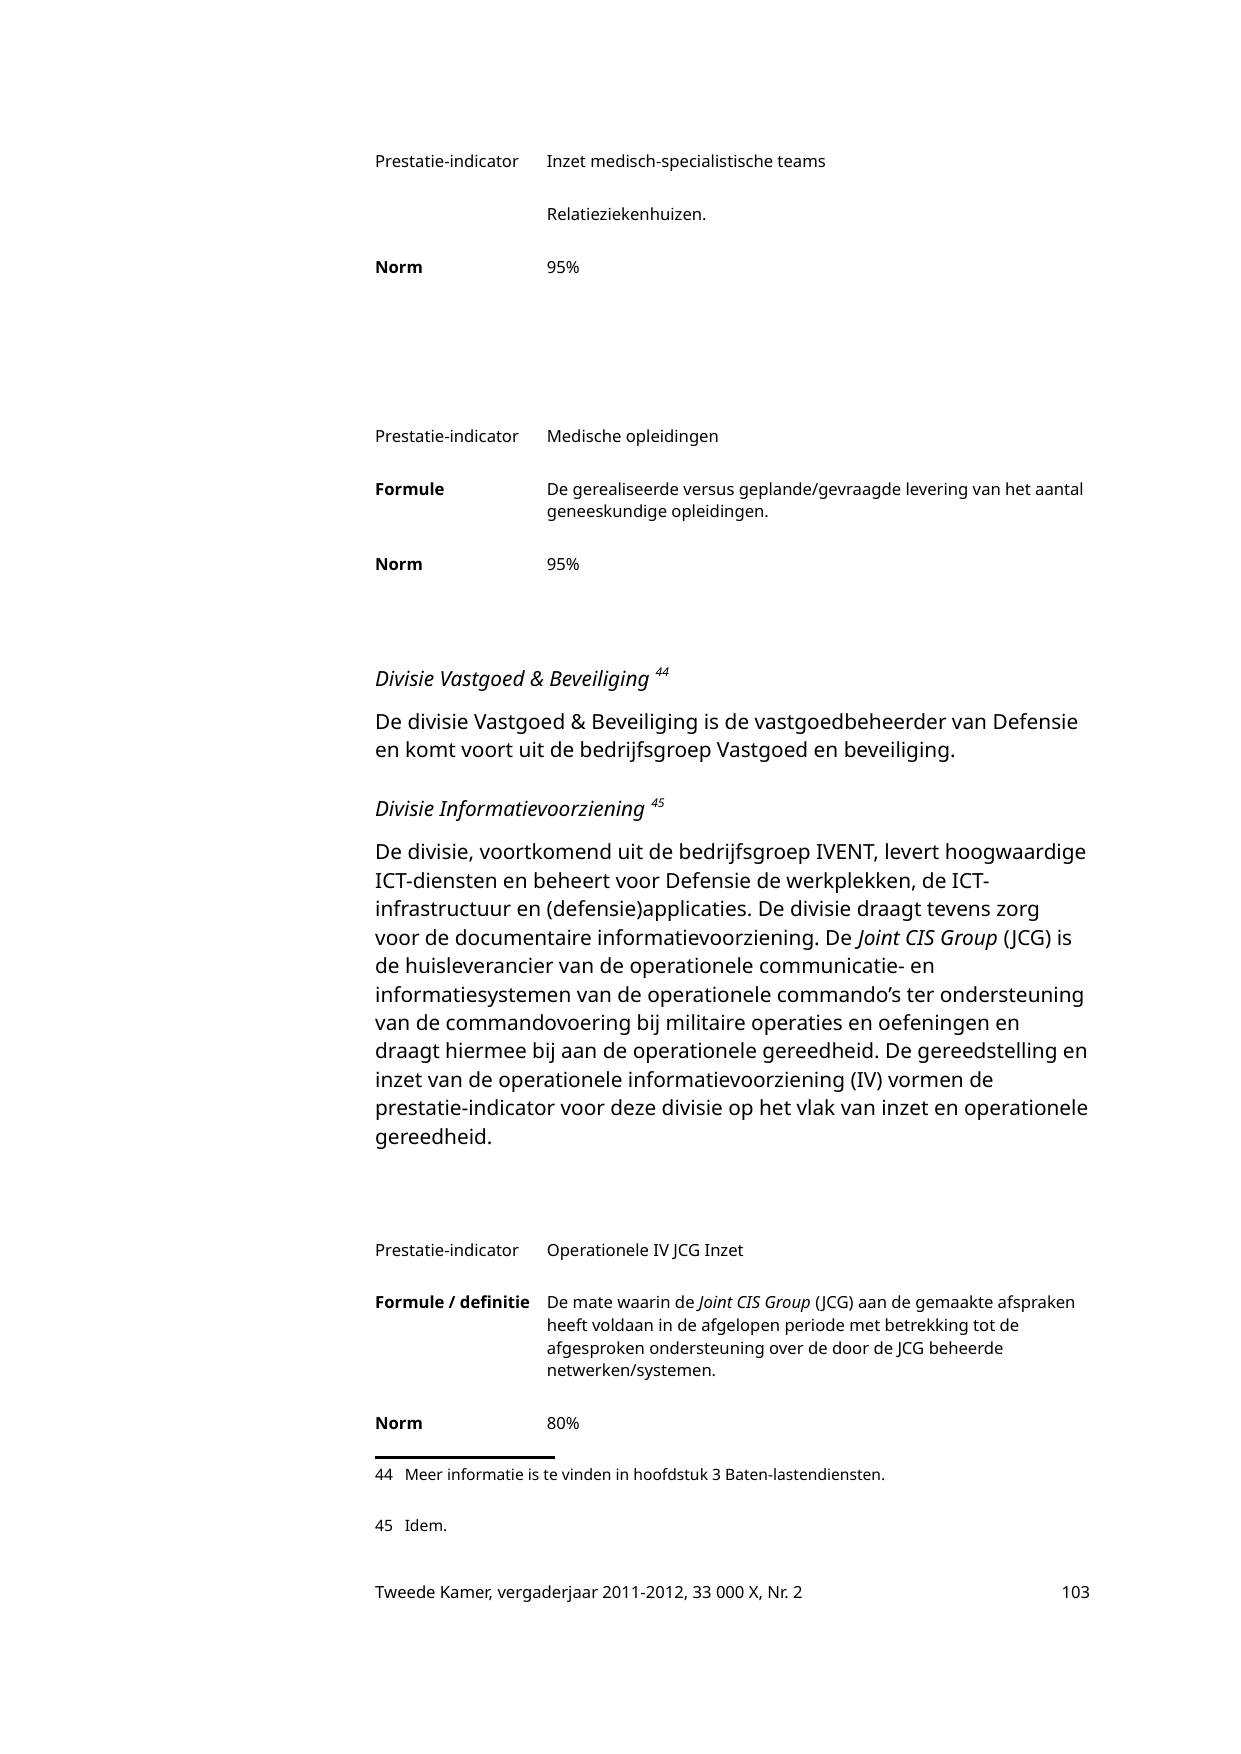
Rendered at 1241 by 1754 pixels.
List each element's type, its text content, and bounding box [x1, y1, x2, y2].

table_cell Formule / definitie [375, 1291, 547, 1412]
text Idem. [375, 1508, 1090, 1536]
table_header Inzet medisch-specialistische teams [547, 150, 1090, 203]
table_cell De gerealiseerde versus geplande/gevraagde levering van het aantal geneeskundige opleidingen. [547, 477, 1090, 553]
table_cell 80% [547, 1412, 1090, 1434]
table_cell Norm [375, 1412, 547, 1434]
table_header Medische opleidingen [547, 425, 1090, 477]
text Meer informatie is te vinden in hoofdstuk 3 Baten-lastendiensten. [375, 1449, 1090, 1478]
table_header Prestatie-indicator [375, 425, 547, 477]
table_header Operationele IV JCG Inzet [547, 1238, 1090, 1291]
table_cell Formule [375, 477, 547, 553]
table_cell 95% [547, 553, 1090, 605]
table_cell Relatieziekenhuizen. [547, 203, 1090, 255]
text De divisie Vastgoed & Beveiliging is de vastgoedbeheerder van Defensie en komt voort uit de bedrijfsgroep Vastgoed en beveiliging. [375, 707, 1090, 764]
table_cell De mate waarin de Joint CIS Group (JCG) aan de gemaakte afspraken heeft voldaan in de afgelopen periode met betrekking tot de afgesproken ondersteuning over de door de JCG beheerde netwerken/systemen. [547, 1291, 1090, 1412]
table_cell [375, 203, 547, 255]
table_cell Norm [375, 255, 547, 308]
text Divisie Informatievoorziening [375, 794, 1090, 822]
text De divisie, voortkomend uit de bedrijfsgroep IVENT, levert hoogwaardige ICT-diensten en beheert voor Defensie de werkplekken, de ICT-infrastructuur en (defensie)applicaties. De divisie draagt tevens zorg voor de documentaire informatievoorziening. De Joint CIS Group (JCG) is de huisleverancier van de operationele communicatie- en informatiesystemen van de operationele commando’s ter ondersteuning van de commandovoering bij militaire operaties en oefeningen en draagt hiermee bij aan de operationele gereedheid. De gereedstelling en inzet van de operationele informatievoorziening (IV) vormen de prestatie-indicator voor deze divisie op het vlak van inzet en operationele gereedheid. [375, 837, 1090, 1150]
table_header Prestatie-indicator [375, 1238, 547, 1291]
text Divisie Vastgoed & Beveiliging [375, 664, 1090, 692]
table_cell 95% [547, 255, 1090, 308]
table_header Prestatie-indicator [375, 150, 547, 203]
table_cell Norm [375, 553, 547, 605]
